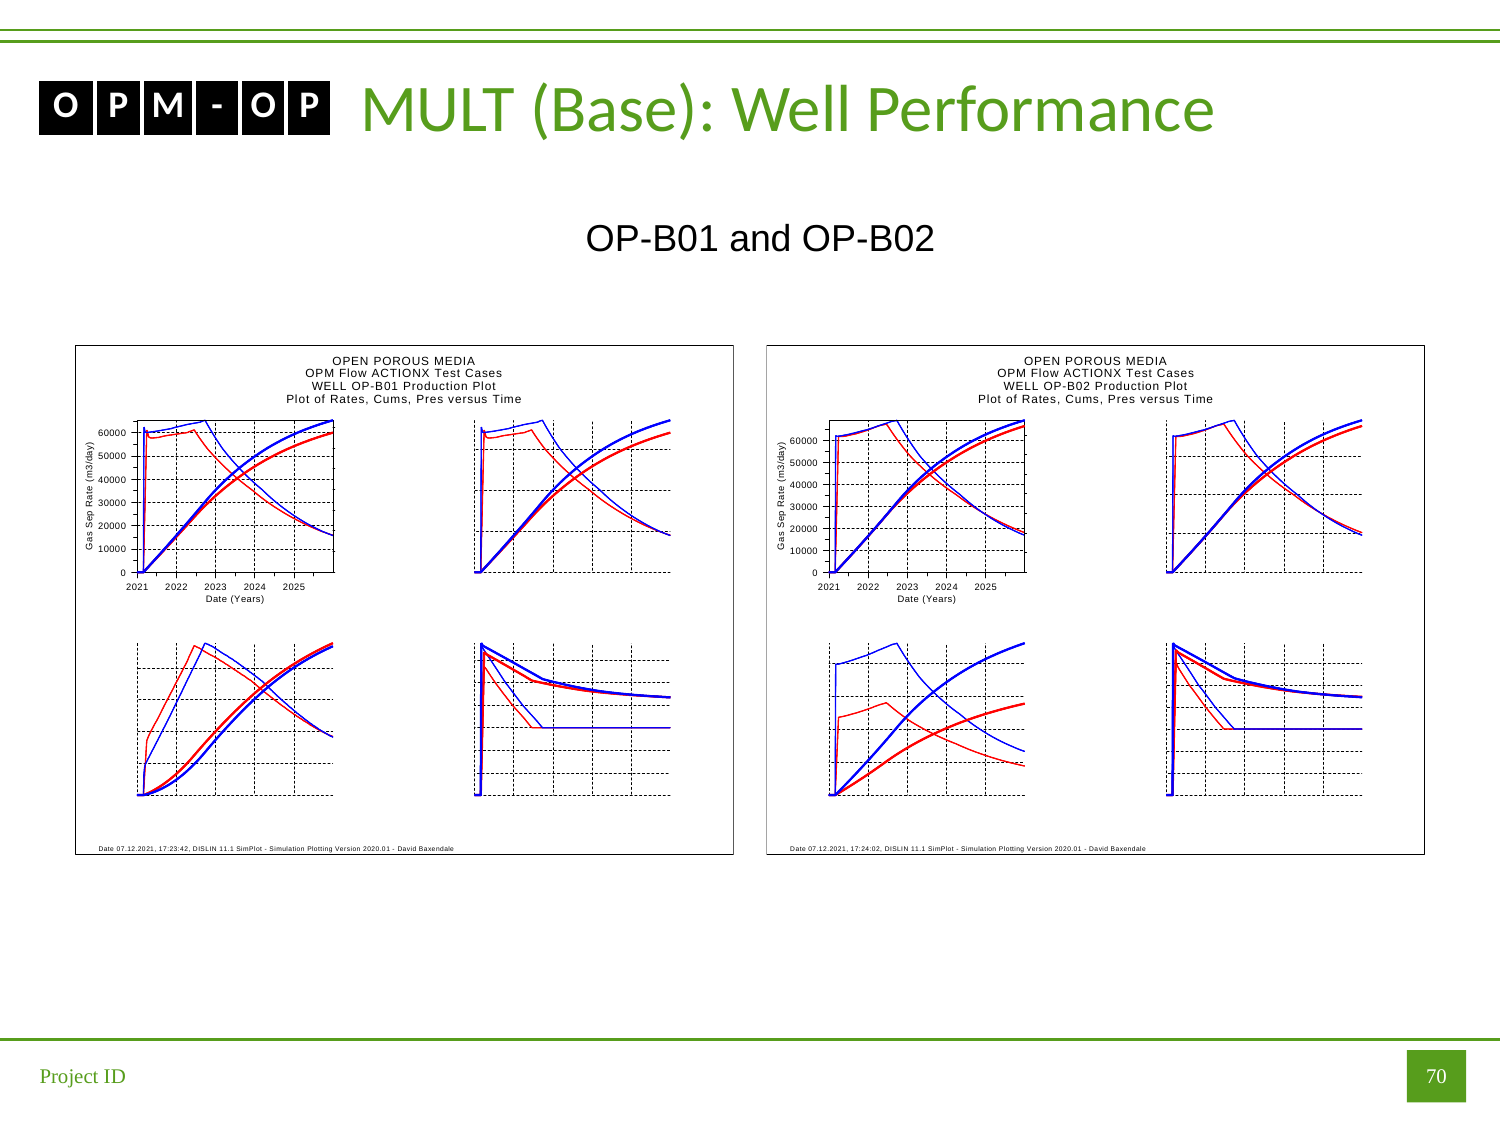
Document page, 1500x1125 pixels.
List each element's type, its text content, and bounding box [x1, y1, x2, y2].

picture [74, 345, 734, 855]
text_box OP-B01 and OP-B02 [98, 210, 1423, 267]
picture [766, 345, 1426, 855]
title MULT (Base): Well Performance [360, 77, 1425, 153]
